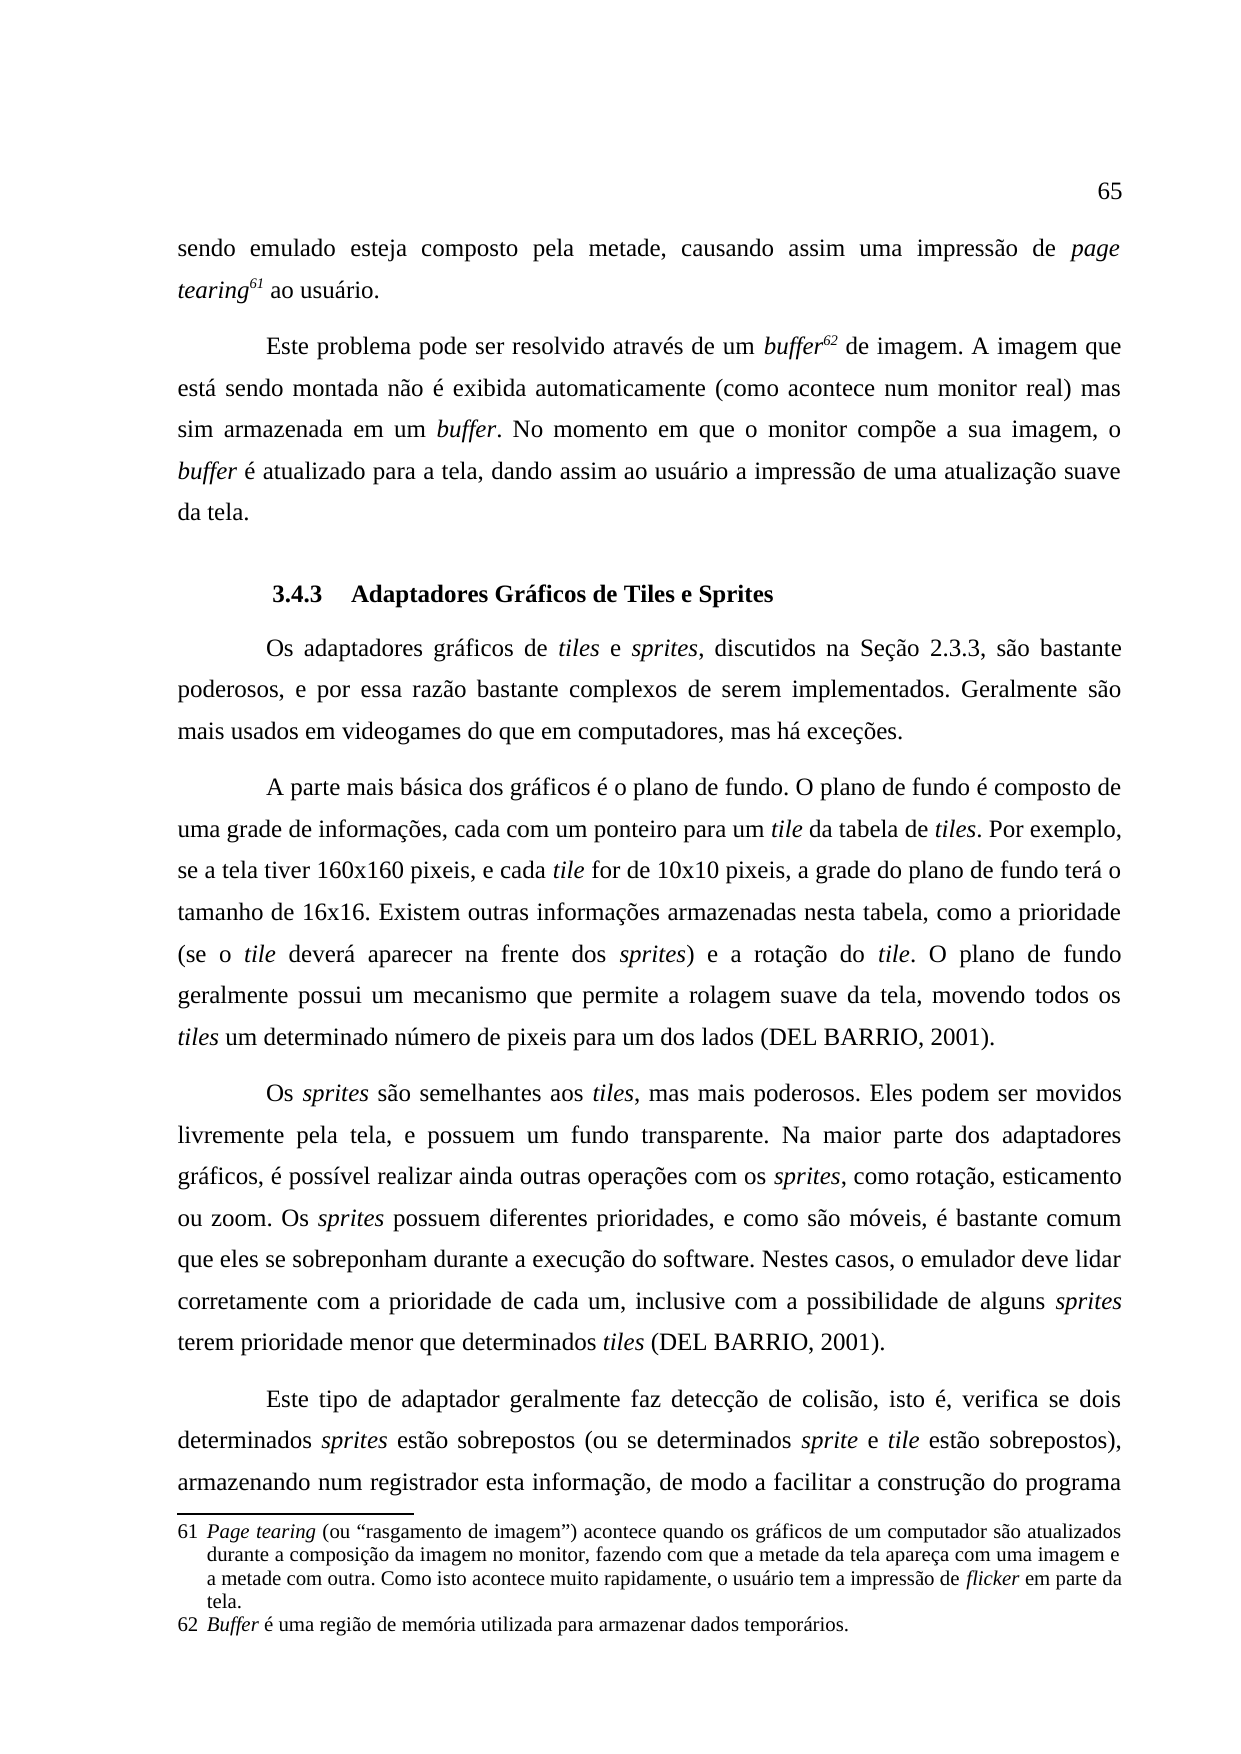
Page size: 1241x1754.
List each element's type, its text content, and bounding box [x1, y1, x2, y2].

text Este tipo de adaptador geralmente faz detecção de colisão, isto é, verifica se dois determinados sprites estão sobrepostos (ou se determinados sprite e tile estão sobrepostos), armazenando num registrador esta informação, de modo a facilitar a construção do programa [177, 1385, 1122, 1496]
text Buffer é uma região de memória utilizada para armazenar dados temporários. [177, 1613, 1122, 1636]
text Page tearing (ou “rasgamento de imagem”) acontece quando os gráficos de um computador são atualizados durante a composição da imagem no monitor, fazendo com que a metade da tela apareça com uma imagem e a metade com outra. Como isto acontece muito rapidamente, o usuário tem a impressão de flicker em parte da tela. [177, 1520, 1122, 1613]
text A parte mais básica dos gráficos é o plano de fundo. O plano de fundo é composto de uma grade de informações, cada com um ponteiro para um tile da tabela de tiles. Por exemplo, se a tela tiver 160x160 pixeis, e cada tile for de 10x10 pixeis, a grade do plano de fundo terá o tamanho de 16x16. Existem outras informações armazenadas nesta tabela, como a prioridade (se o tile deverá aparecer na frente dos sprites) e a rotação do tile. O plano de fundo geralmente possui um mecanismo que permite a rolagem suave da tela, movendo todos os tiles um determinado número de pixeis para um dos lados (DEL BARRIO, 2001). [177, 773, 1122, 1051]
text Os sprites são semelhantes aos tiles, mas mais poderosos. Eles podem ser movidos livremente pela tela, e possuem um fundo transparente. Na maior parte dos adaptadores gráficos, é possível realizar ainda outras operações com os sprites, como rotação, esticamento ou zoom. Os sprites possuem diferentes prioridades, e como são móveis, é bastante comum que eles se sobreponham durante a execução do software. Nestes casos, o emulador deve lidar corretamente com a prioridade de cada um, inclusive com a possibilidade de alguns sprites terem prioridade menor que determinados tiles (DEL BARRIO, 2001). [177, 1079, 1122, 1356]
text Os adaptadores gráficos de tiles e sprites, discutidos na Seção 2.3.3, são bastante poderosos, e por essa razão bastante complexos de serem implementados. Geralmente são mais usados em videogames do que em computadores, mas há exceções. [177, 634, 1122, 745]
text sendo emulado esteja composto pela metade, causando assim uma impressão de page tearing ao usuário. [177, 234, 1122, 304]
text Este problema pode ser resolvido através de um buffer de imagem. A imagem que está sendo montada não é exibida automaticamente (como acontece num monitor real) mas sim armazenada em um buffer. No momento em que o monitor compõe a sua imagem, o buffer é atualizado para a tela, dando assim ao usuário a impressão de uma atualização suave da tela. [177, 332, 1122, 526]
subtitle Adaptadores Gráficos de Tiles e Sprites [177, 580, 1122, 608]
